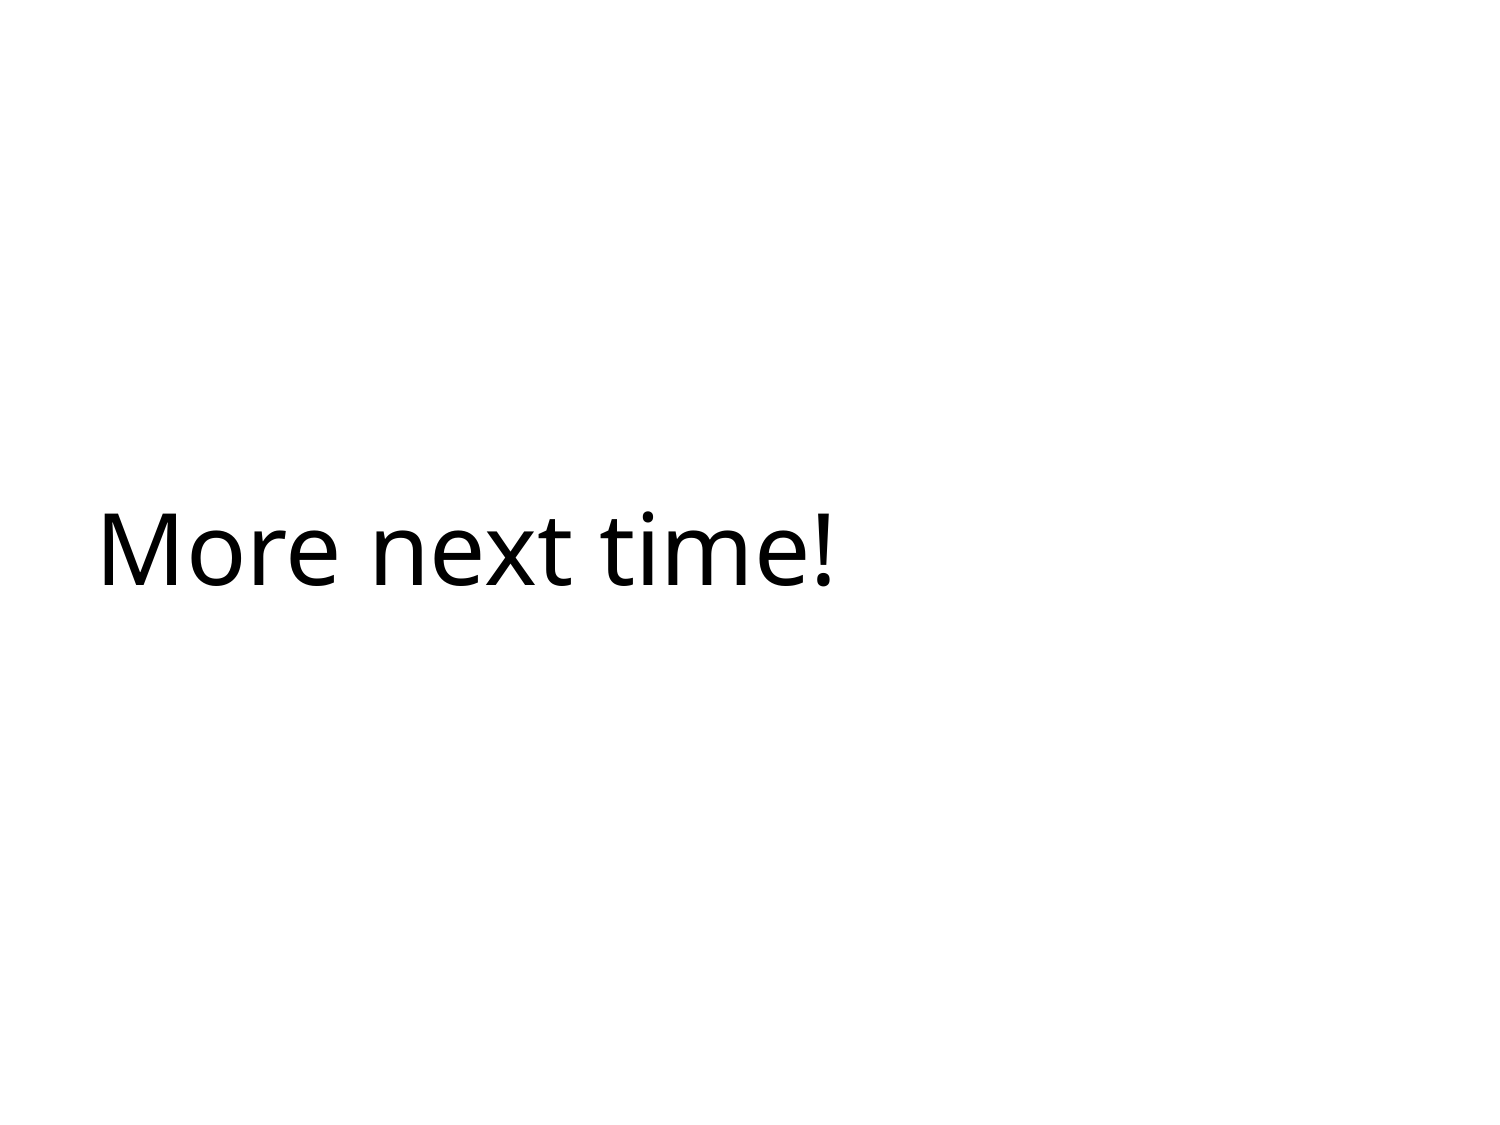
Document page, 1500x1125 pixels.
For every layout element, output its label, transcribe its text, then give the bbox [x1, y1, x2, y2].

title More next time! [80, 98, 1125, 994]
